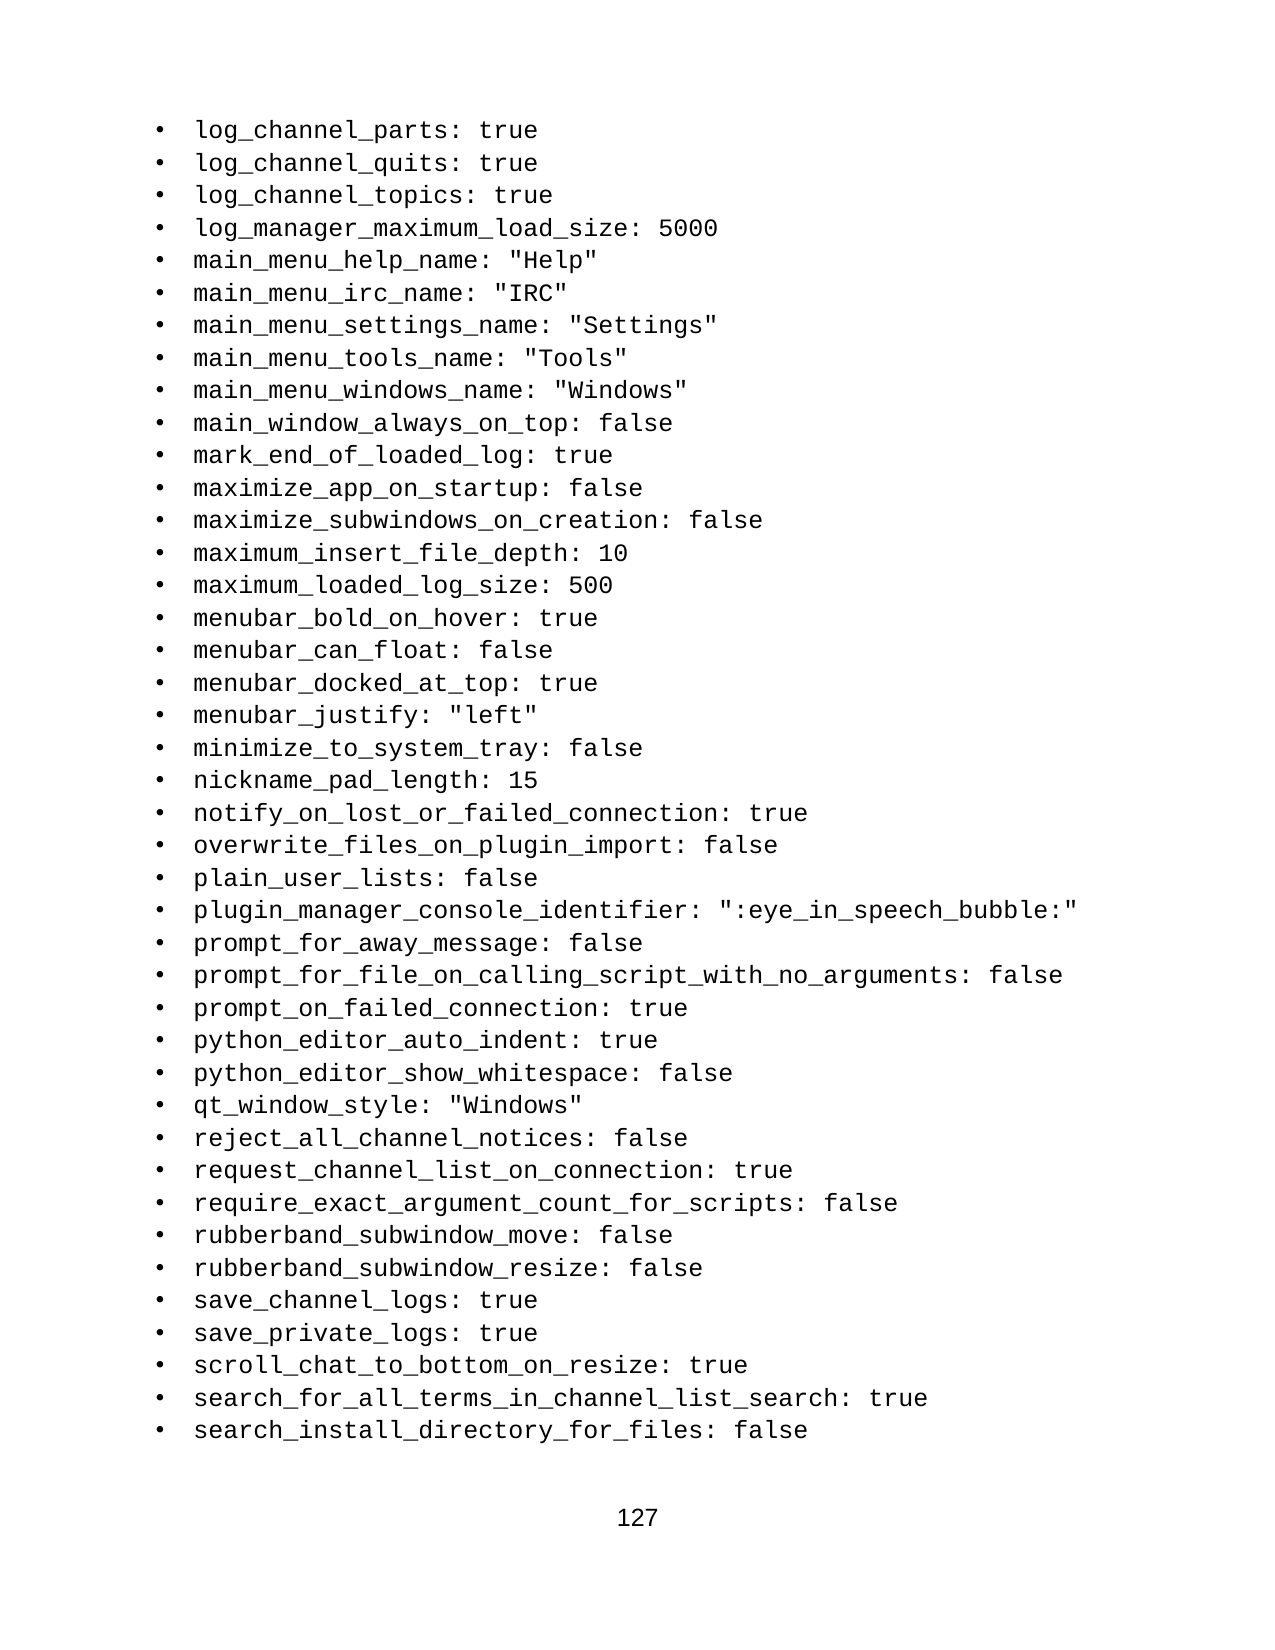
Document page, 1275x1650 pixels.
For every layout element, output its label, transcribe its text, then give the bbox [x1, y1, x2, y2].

list main_menu_settings_name: "Settings" [156, 313, 1157, 341]
list mark_end_of_loaded_log: true [156, 443, 1157, 471]
list overwrite_files_on_plugin_import: false [156, 833, 1157, 861]
list log_channel_topics: true [156, 183, 1157, 211]
list maximize_app_on_startup: false [156, 476, 1157, 504]
list prompt_for_file_on_calling_script_with_no_arguments: false [156, 963, 1157, 991]
list rubberband_subwindow_move: false [156, 1223, 1157, 1251]
list main_menu_windows_name: "Windows" [156, 378, 1157, 406]
list save_channel_logs: true [156, 1288, 1157, 1316]
list request_channel_list_on_connection: true [156, 1158, 1157, 1186]
list menubar_bold_on_hover: true [156, 606, 1157, 634]
list require_exact_argument_count_for_scripts: false [156, 1191, 1157, 1219]
list qt_window_style: "Windows" [156, 1093, 1157, 1121]
list log_channel_parts: true [156, 118, 1157, 146]
list save_private_logs: true [156, 1321, 1157, 1349]
list menubar_can_float: false [156, 638, 1157, 666]
list log_manager_maximum_load_size: 5000 [156, 216, 1157, 244]
list maximum_loaded_log_size: 500 [156, 573, 1157, 601]
list plain_user_lists: false [156, 866, 1157, 894]
list maximum_insert_file_depth: 10 [156, 541, 1157, 569]
list prompt_on_failed_connection: true [156, 996, 1157, 1024]
list rubberband_subwindow_resize: false [156, 1256, 1157, 1284]
list menubar_justify: "left" [156, 703, 1157, 731]
list notify_on_lost_or_failed_connection: true [156, 801, 1157, 829]
list log_channel_quits: true [156, 151, 1157, 179]
list python_editor_show_whitespace: false [156, 1061, 1157, 1089]
list scroll_chat_to_bottom_on_resize: true [156, 1353, 1157, 1381]
list maximize_subwindows_on_creation: false [156, 508, 1157, 536]
list search_install_directory_for_files: false [156, 1418, 1157, 1446]
list nickname_pad_length: 15 [156, 768, 1157, 796]
list plugin_manager_console_identifier: ":eye_in_speech_bubble:" [156, 898, 1157, 926]
list search_for_all_terms_in_channel_list_search: true [156, 1386, 1157, 1414]
list python_editor_auto_indent: true [156, 1028, 1157, 1056]
list main_window_always_on_top: false [156, 411, 1157, 439]
list main_menu_help_name: "Help" [156, 248, 1157, 276]
list main_menu_irc_name: "IRC" [156, 281, 1157, 309]
list main_menu_tools_name: "Tools" [156, 346, 1157, 374]
list prompt_for_away_message: false [156, 931, 1157, 959]
list reject_all_channel_notices: false [156, 1126, 1157, 1154]
list minimize_to_system_tray: false [156, 736, 1157, 764]
list menubar_docked_at_top: true [156, 671, 1157, 699]
